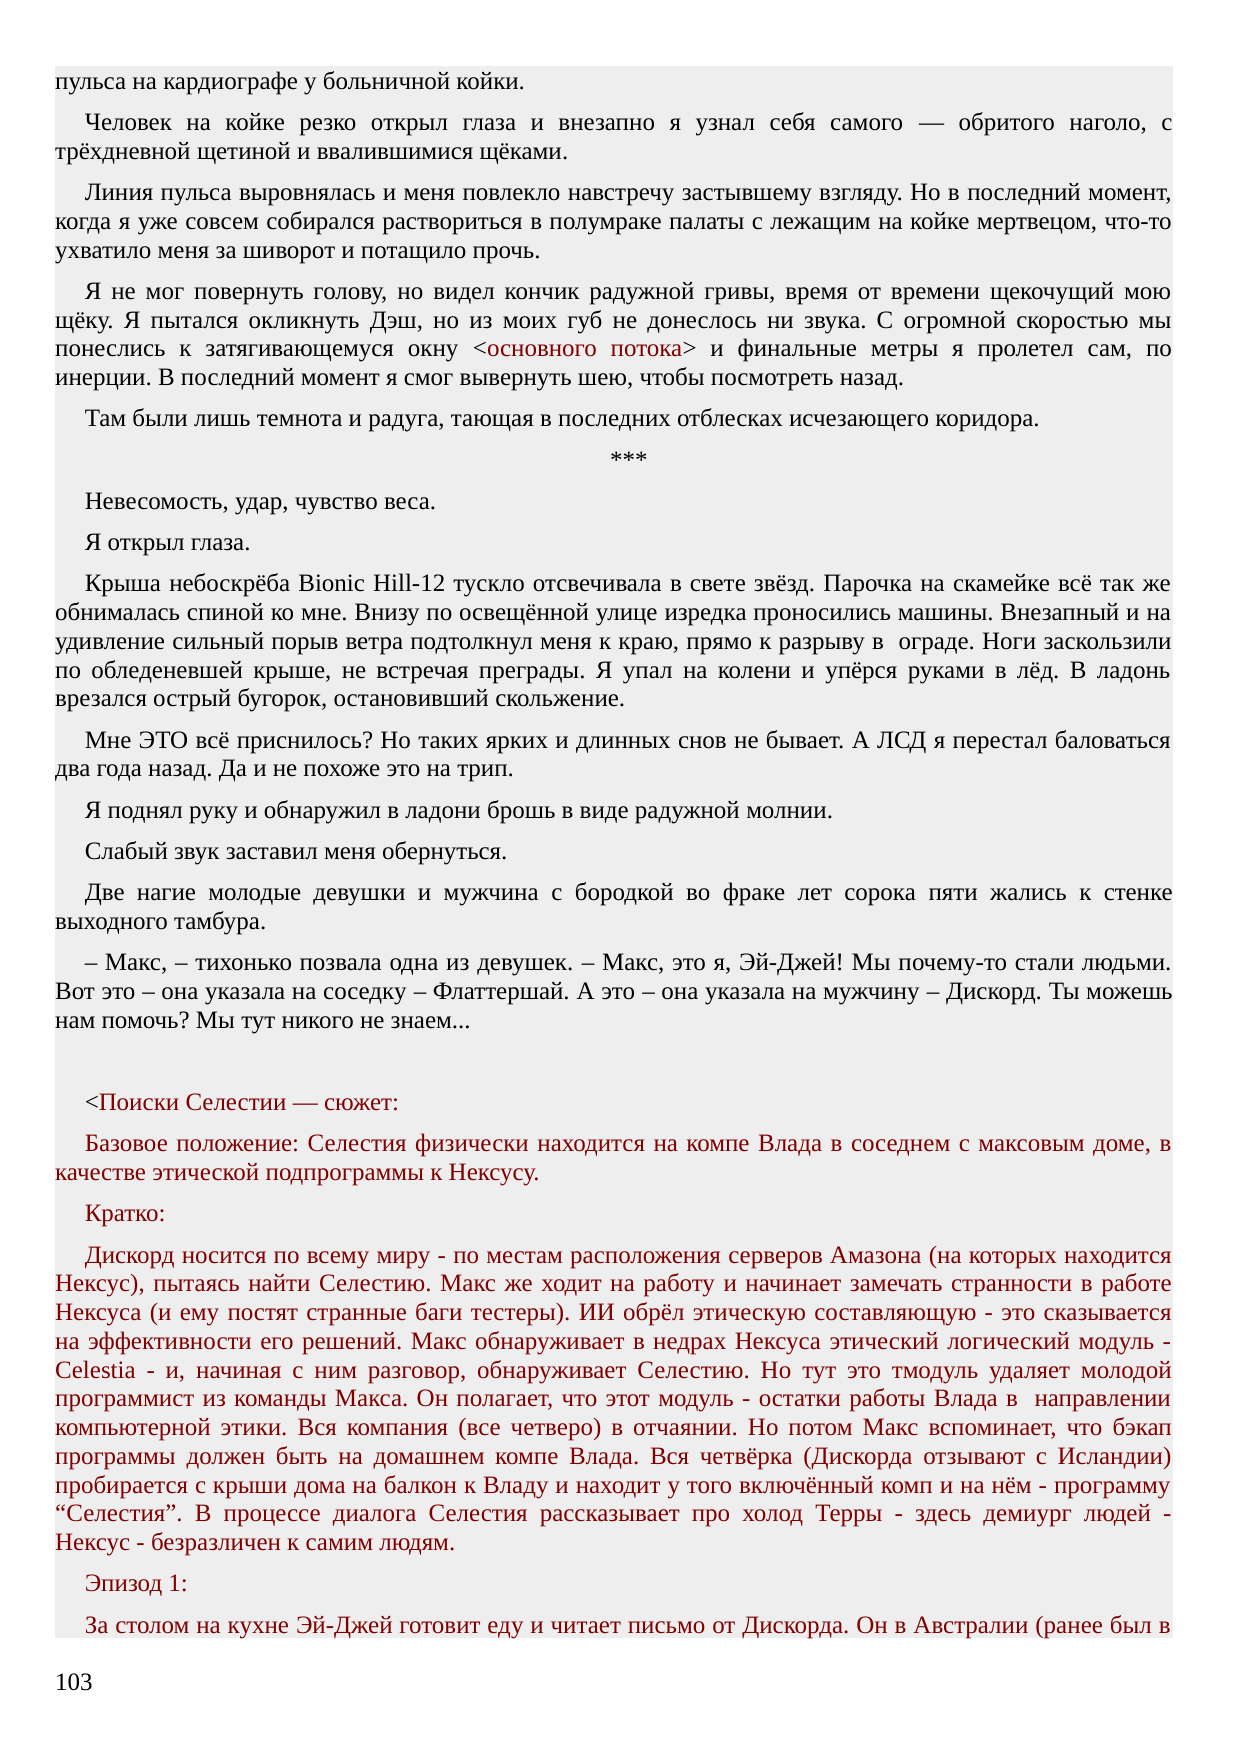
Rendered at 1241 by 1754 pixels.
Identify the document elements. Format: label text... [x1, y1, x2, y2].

text Я поднял руку и обнаружил в ладони брошь в виде радужной молнии. [55, 795, 1173, 823]
text *** [55, 445, 1173, 473]
text Я открыл глаза. [55, 527, 1173, 556]
text <Поиски Селестии — сюжет: [55, 1087, 1173, 1116]
text Дискорд носится по всему миру - по местам расположения серверов Амазона (на которых находится Нексус), пытаясь найти Селестию. Макс же ходит на работу и начинает замечать странности в работе Нексуса (и ему постят странные баги тестеры). ИИ обрёл этическую составляющую - это сказывается на эффективности его решений. Макс обнаруживает в недрах Нексуса этический логический модуль - Celestia - и, начиная с ним разговор, обнаруживает Селестию. Но тут это тмодуль удаляет молодой программист из команды Макса. Он полагает, что этот модуль - остатки работы Влада в направлении компьютерной этики. Вся компания (все четверо) в отчаянии. Но потом Макс вспоминает, что бэкап программы должен быть на домашнем компе Влада. Вся четвёрка (Дискорда отзывают с Исландии) пробирается с крыши дома на балкон к Владу и находит у того включённый комп и на нём - программу “Селестия”. В процессе диалога Селестия рассказывает про холод Терры - здесь демиург людей - Нексус - безразличен к самим людям. [55, 1240, 1173, 1556]
text Крыша небоскрёба Bionic Hill-12 тускло отсвечивала в свете звёзд. Парочка на скамейке всё так же обнималась спиной ко мне. Внизу по освещённой улице изредка проносились машины. Внезапный и на удивление сильный порыв ветра подтолкнул меня к краю, прямо к разрыву в ограде. Ноги заскользили по обледеневшей крыше, не встречая преграды. Я упал на колени и упёрся руками в лёд. В ладонь врезался острый бугорок, остановивший скольжение. [55, 568, 1173, 712]
text Человек на койке резко открыл глаза и внезапно я узнал себя самого — обритого наголо, с трёхдневной щетиной и ввалившимися щёками. [55, 107, 1173, 165]
text пульса на кардиографе у больничной койки. [55, 66, 1173, 95]
text Там были лишь темнота и радуга, тающая в последних отблесках исчезающего коридора. [55, 403, 1173, 432]
text Слабый звук заставил меня обернуться. [55, 836, 1173, 865]
text Две нагие молодые девушки и мужчина с бородкой во фраке лет сорока пяти жались к стенке выходного тамбура. [55, 877, 1173, 935]
text Эпизод 1: [55, 1568, 1173, 1597]
text Я не мог повернуть голову, но видел кончик радужной гривы, время от времени щекочущий мою щёку. Я пытался окликнуть Дэш, но из моих губ не донеслось ни звука. С огромной скоростью мы понеслись к затягивающемуся окну <основного потока> и финальные метры я пролетел сам, по инерции. В последний момент я смог вывернуть шею, чтобы посмотреть назад. [55, 276, 1173, 391]
text – Макс, – тихонько позвала одна из девушек. – Макс, это я, Эй-Джей! Мы почему-то стали людьми. Вот это – она указала на соседку – Флаттершай. А это – она указала на мужчину – Дискорд. Ты можешь нам помочь? Мы тут никого не знаем... [55, 947, 1173, 1033]
text Невесомость, удар, чувство веса. [55, 486, 1173, 515]
text Мне ЭТО всё приснилось? Но таких ярких и длинных снов не бывает. А ЛСД я перестал баловаться два года назад. Да и не похоже это на трип. [55, 725, 1173, 782]
text Базовое положение: Селестия физически находится на компе Влада в соседнем с максовым доме, в качестве этической подпрограммы к Нексусу. [55, 1128, 1173, 1186]
text За столом на кухне Эй-Джей готовит еду и читает письмо от Дискорда. Он в Австралии (ранее был в [55, 1610, 1173, 1638]
text Линия пульса выровнялась и меня повлекло навстречу застывшему взгляду. Но в последний момент, когда я уже совсем собирался раствориться в полумраке палаты с лежащим на койке мертвецом, что-то ухватило меня за шиворот и потащило прочь. [55, 177, 1173, 263]
text Кратко: [55, 1198, 1173, 1227]
